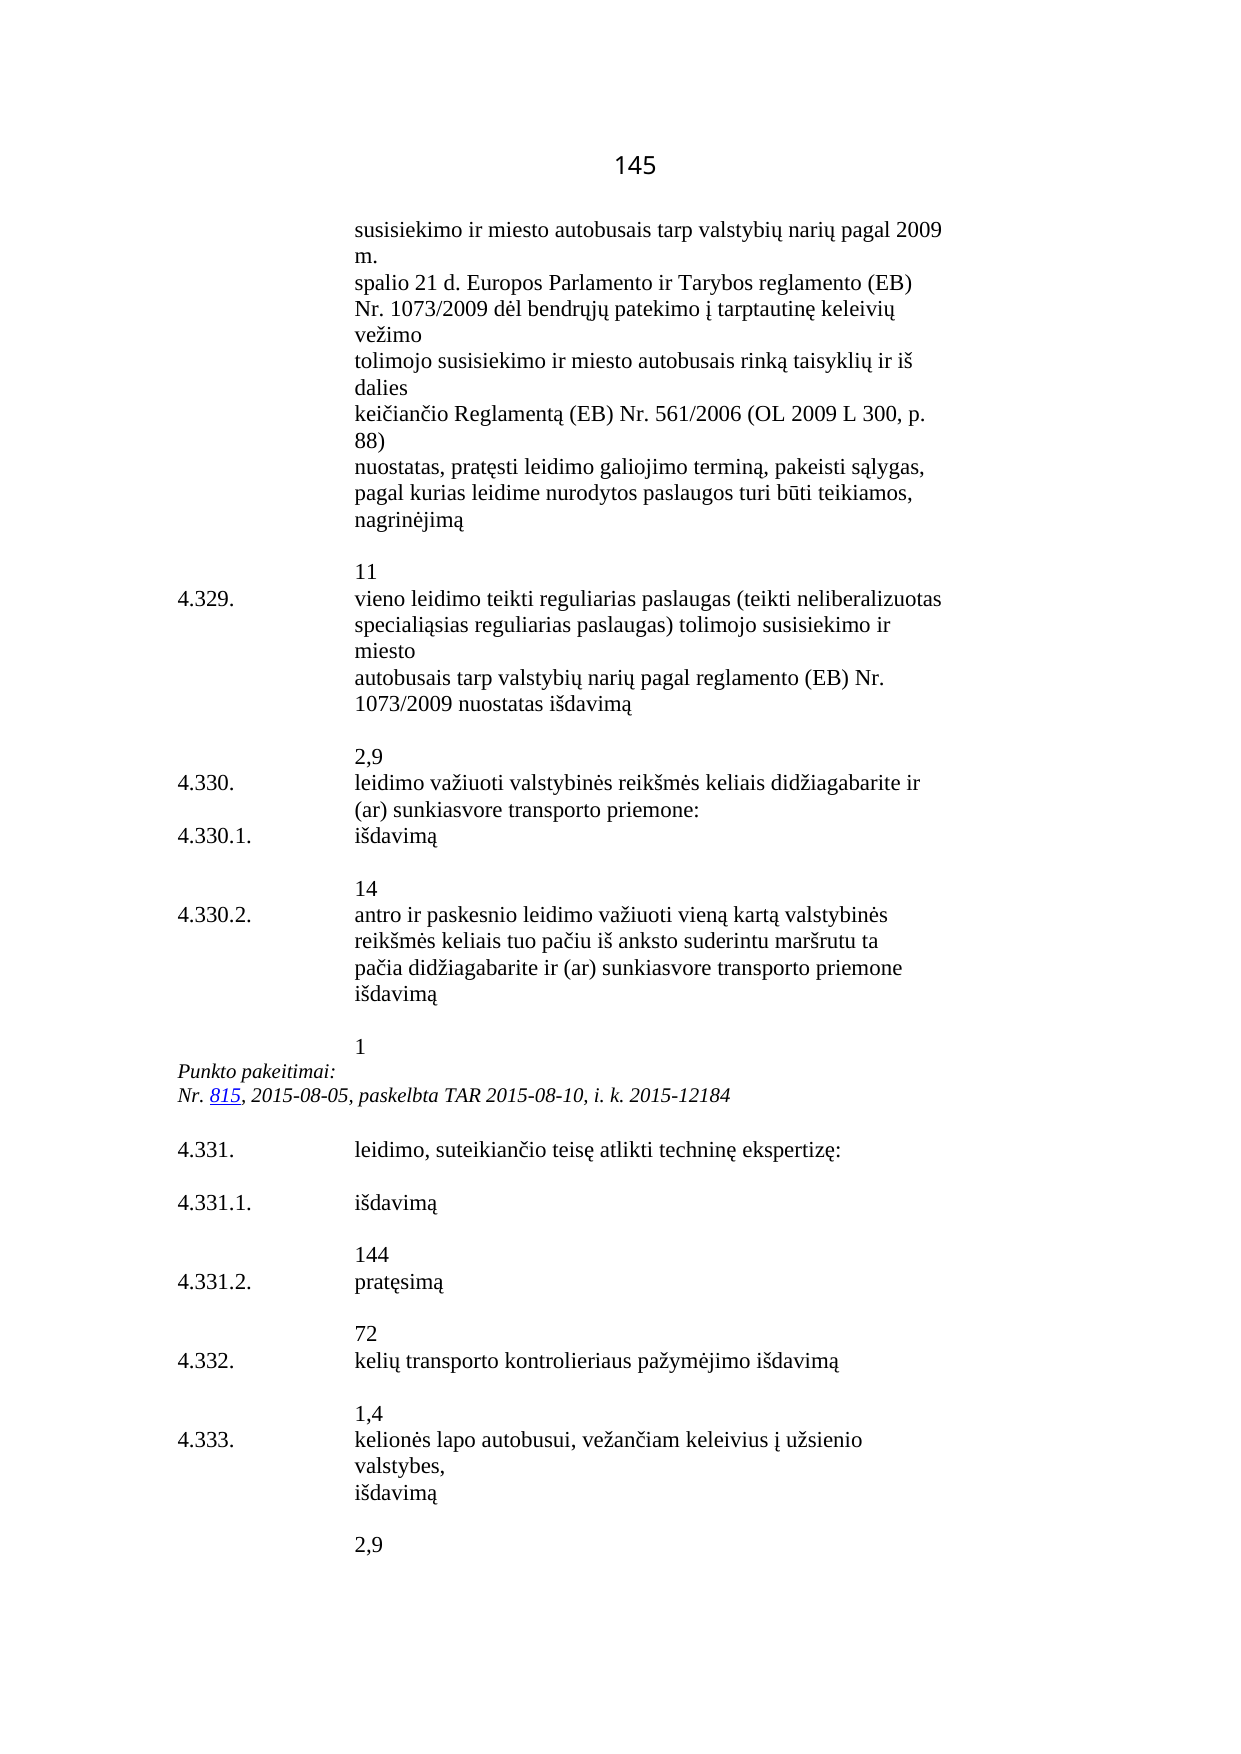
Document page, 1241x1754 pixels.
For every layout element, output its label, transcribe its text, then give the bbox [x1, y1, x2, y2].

text Punkto pakeitimai: [177, 1059, 1093, 1083]
text 4.331.1. išdavimą 144 [177, 1189, 945, 1268]
text 4.330. leidimo važiuoti valstybinės reikšmės keliais didžiagabarite ir [177, 769, 945, 796]
text 4.332. kelių transporto kontrolieriaus pažymėjimo išdavimą 1,4 [177, 1347, 945, 1426]
text 4.330.2. antro ir paskesnio leidimo važiuoti vieną kartą valstybinės [177, 901, 945, 927]
text keičiančio Reglamentą (EB) Nr. 561/2006 (OL 2009 L 300, p. 88) [354, 400, 945, 453]
text 4.333. kelionės lapo autobusui, vežančiam keleivius į užsienio valstybes, [177, 1426, 945, 1479]
text 4.329. vieno leidimo teikti reguliarias paslaugas (teikti neliberalizuotas [177, 585, 945, 611]
text pačia didžiagabarite ir (ar) sunkiasvore transporto priemone [354, 954, 945, 980]
text 4.331. leidimo, suteikiančio teisę atlikti techninę ekspertizę: [177, 1136, 945, 1189]
text 1073/2009 nuostatas išdavimą 2,9 [354, 690, 945, 769]
text autobusais tarp valstybių narių pagal reglamento (EB) Nr. [354, 664, 945, 690]
text išdavimą 2,9 [354, 1479, 945, 1558]
text spalio 21 d. Europos Parlamento ir Tarybos reglamento (EB) [354, 268, 945, 295]
text susisiekimo ir miesto autobusais tarp valstybių narių pagal 2009 m. [354, 216, 945, 268]
text (ar) sunkiasvore transporto priemone: [354, 796, 945, 822]
text Nr. 815, 2015-08-05, paskelbta TAR 2015-08-10, i. k. 2015-12184 [177, 1083, 1093, 1107]
text 4.331.2. pratęsimą 72 [177, 1268, 945, 1347]
text išdavimą 1 [354, 980, 945, 1059]
text 4.330.1. išdavimą 14 [177, 822, 945, 901]
text pagal kurias leidime nurodytos paslaugos turi būti teikiamos, [354, 479, 945, 506]
text nagrinėjimą 11 [354, 506, 945, 585]
text tolimojo susisiekimo ir miesto autobusais rinką taisyklių ir iš dalies [354, 348, 945, 400]
text Nr. 1073/2009 dėl bendrųjų patekimo į tarptautinę keleivių vežimo [354, 295, 945, 348]
text specialiąsias reguliarias paslaugas) tolimojo susisiekimo ir miesto [354, 611, 945, 664]
text nuostatas, pratęsti leidimo galiojimo terminą, pakeisti sąlygas, [354, 453, 945, 479]
text reikšmės keliais tuo pačiu iš anksto suderintu maršrutu ta [354, 927, 945, 954]
